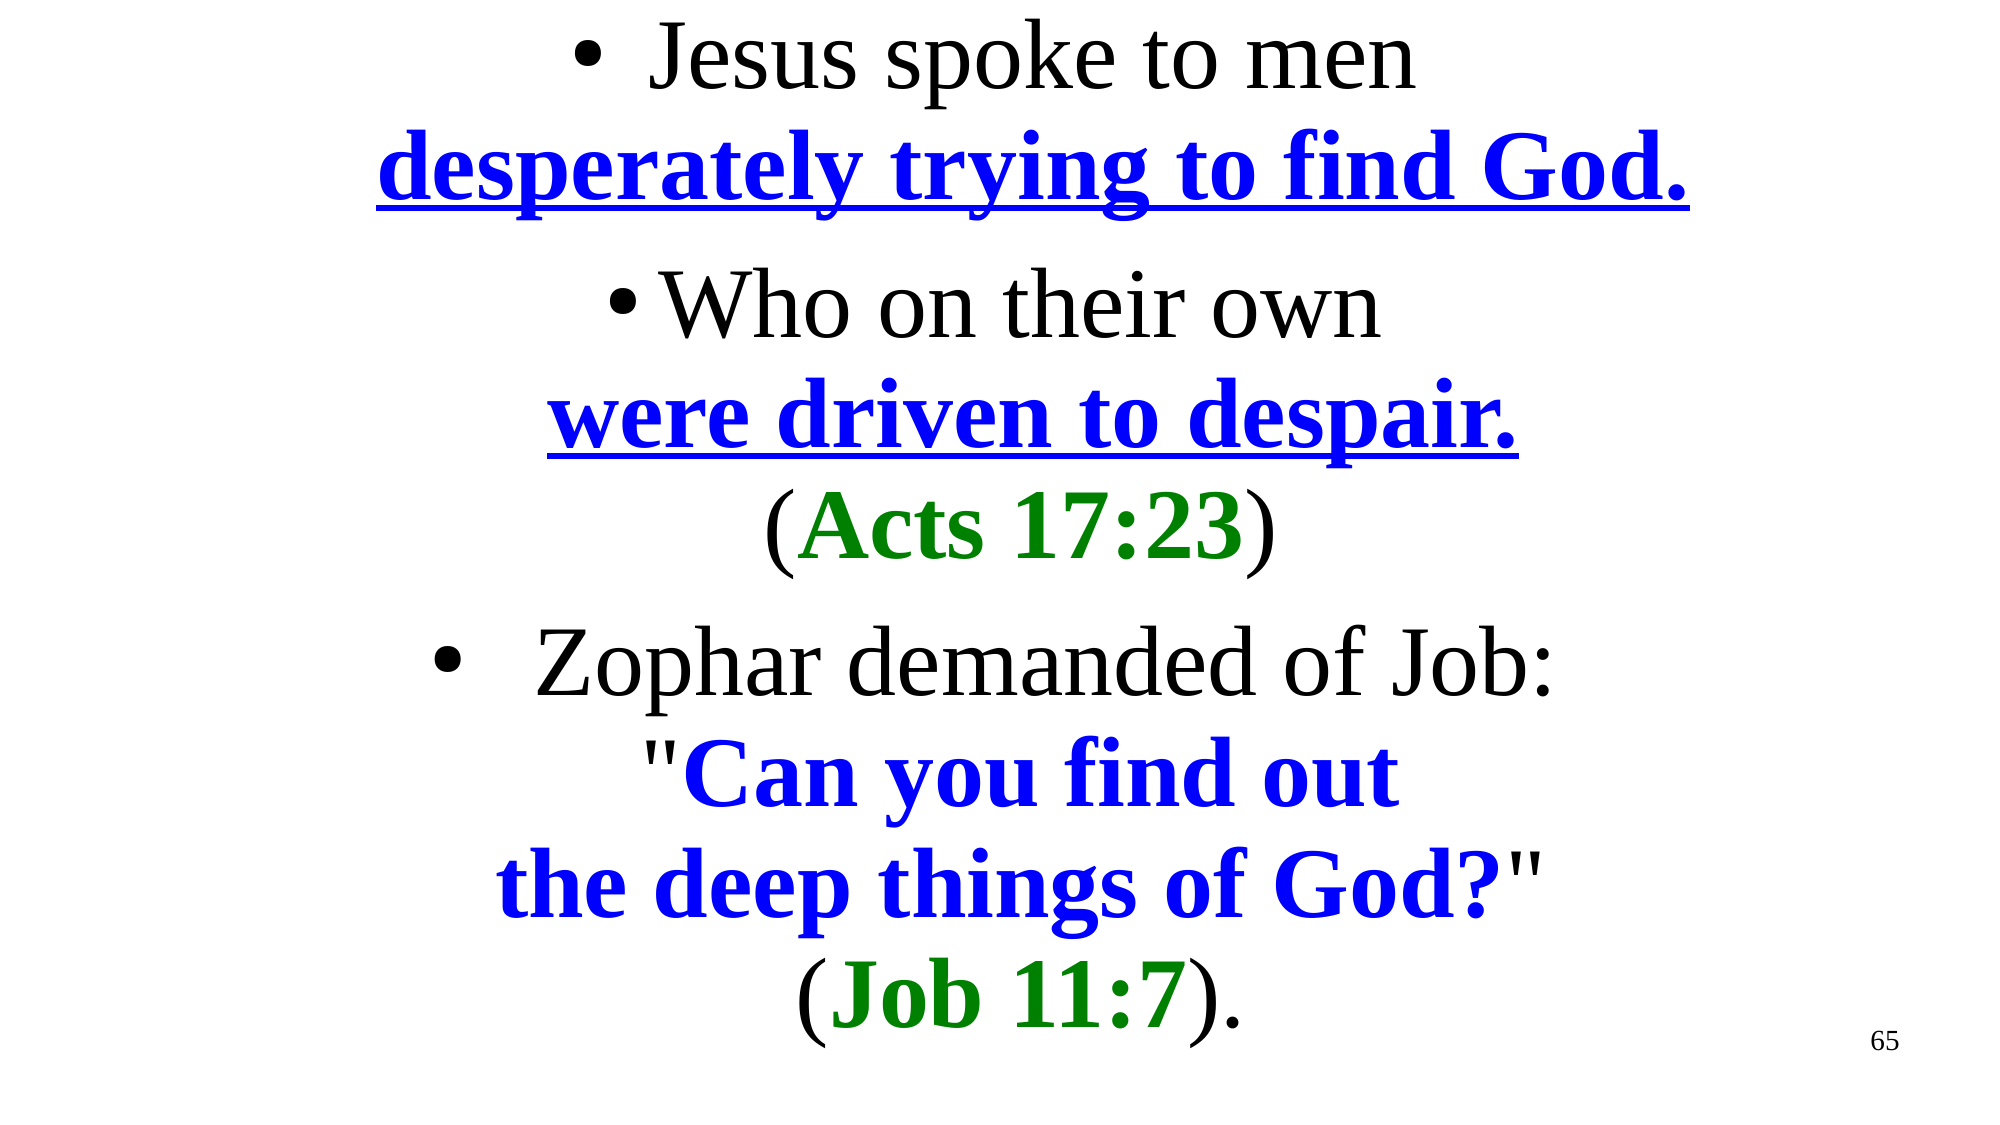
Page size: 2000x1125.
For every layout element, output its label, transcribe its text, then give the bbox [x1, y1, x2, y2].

list Jesus spoke to men desperately trying to find God. Who on their own were driven to despair. (Acts 17:23) Zophar demanded of Job: "Can you find out the deep things of God?" (Job 11:7). [0, 0, 1996, 1123]
